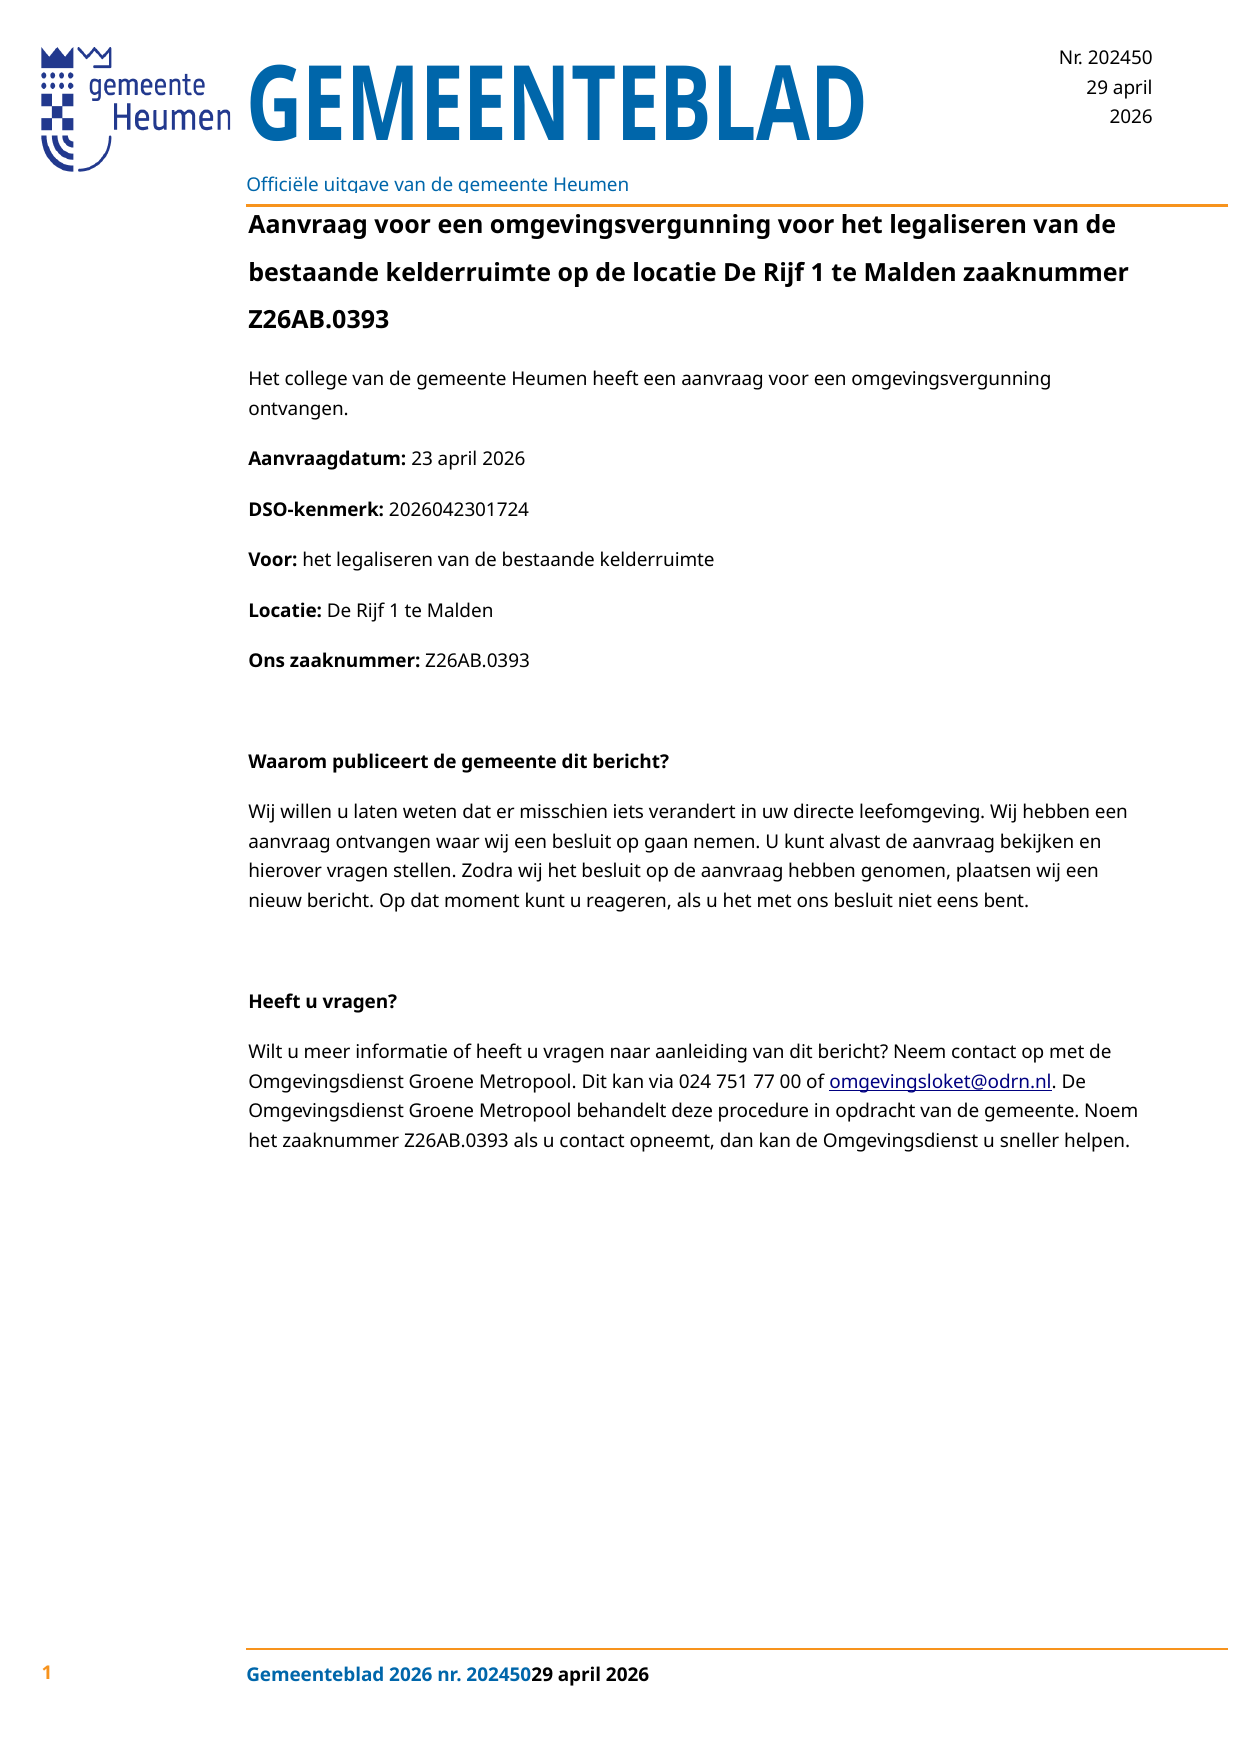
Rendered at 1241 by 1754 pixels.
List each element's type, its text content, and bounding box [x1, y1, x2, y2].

text Wij willen u laten weten dat er misschien iets verandert in uw directe leefomgeving. Wij hebben een aanvraag ontvangen waar wij een besluit op gaan nemen. U kunt alvast de aanvraag bekijken en hierover vragen stellen. Zodra wij het besluit op de aanvraag hebben genomen, plaatsen wij een nieuw bericht. Op dat moment kunt u reageren, als u het met ons besluit niet eens bent. [248, 798, 1152, 913]
picture [41, 47, 231, 172]
text Het college van de gemeente Heumen heeft een aanvraag voor een omgevingsvergunning ontvangen. [248, 366, 1152, 421]
text Wilt u meer informatie of heeft u vragen naar aanleiding van dit bericht? Neem contact op met de Omgevingsdienst Groene Metropool. Dit kan via 024 751 77 00 of omgevingsloket@odrn.nl. De Omgevingsdienst Groene Metropool behandelt deze procedure in opdracht van de gemeente. Noem het zaaknummer Z26AB.0393 als u contact opneemt, dan kan de Omgevingsdienst u sneller helpen. [248, 1038, 1152, 1153]
text DSO-kenmerk: 2026042301724 [248, 496, 1152, 522]
text Locatie: De Rijf 1 te Malden [248, 597, 1152, 622]
text Waarom publiceert de gemeente dit bericht? [248, 748, 1152, 774]
text Voor: het legaliseren van de bestaande kelderruimte [248, 546, 1152, 572]
text Heeft u vragen? [248, 988, 1152, 1014]
text Ons zaaknummer: Z26AB.0393 [248, 647, 1152, 673]
text Aanvraag voor een omgevingsvergunning voor het legaliseren van de bestaande kelderruimte op de locatie De Rijf 1 te Malden zaaknummer Z26AB.0393 [248, 207, 1152, 336]
text Aanvraagdatum: 23 april 2026 [248, 446, 1152, 471]
